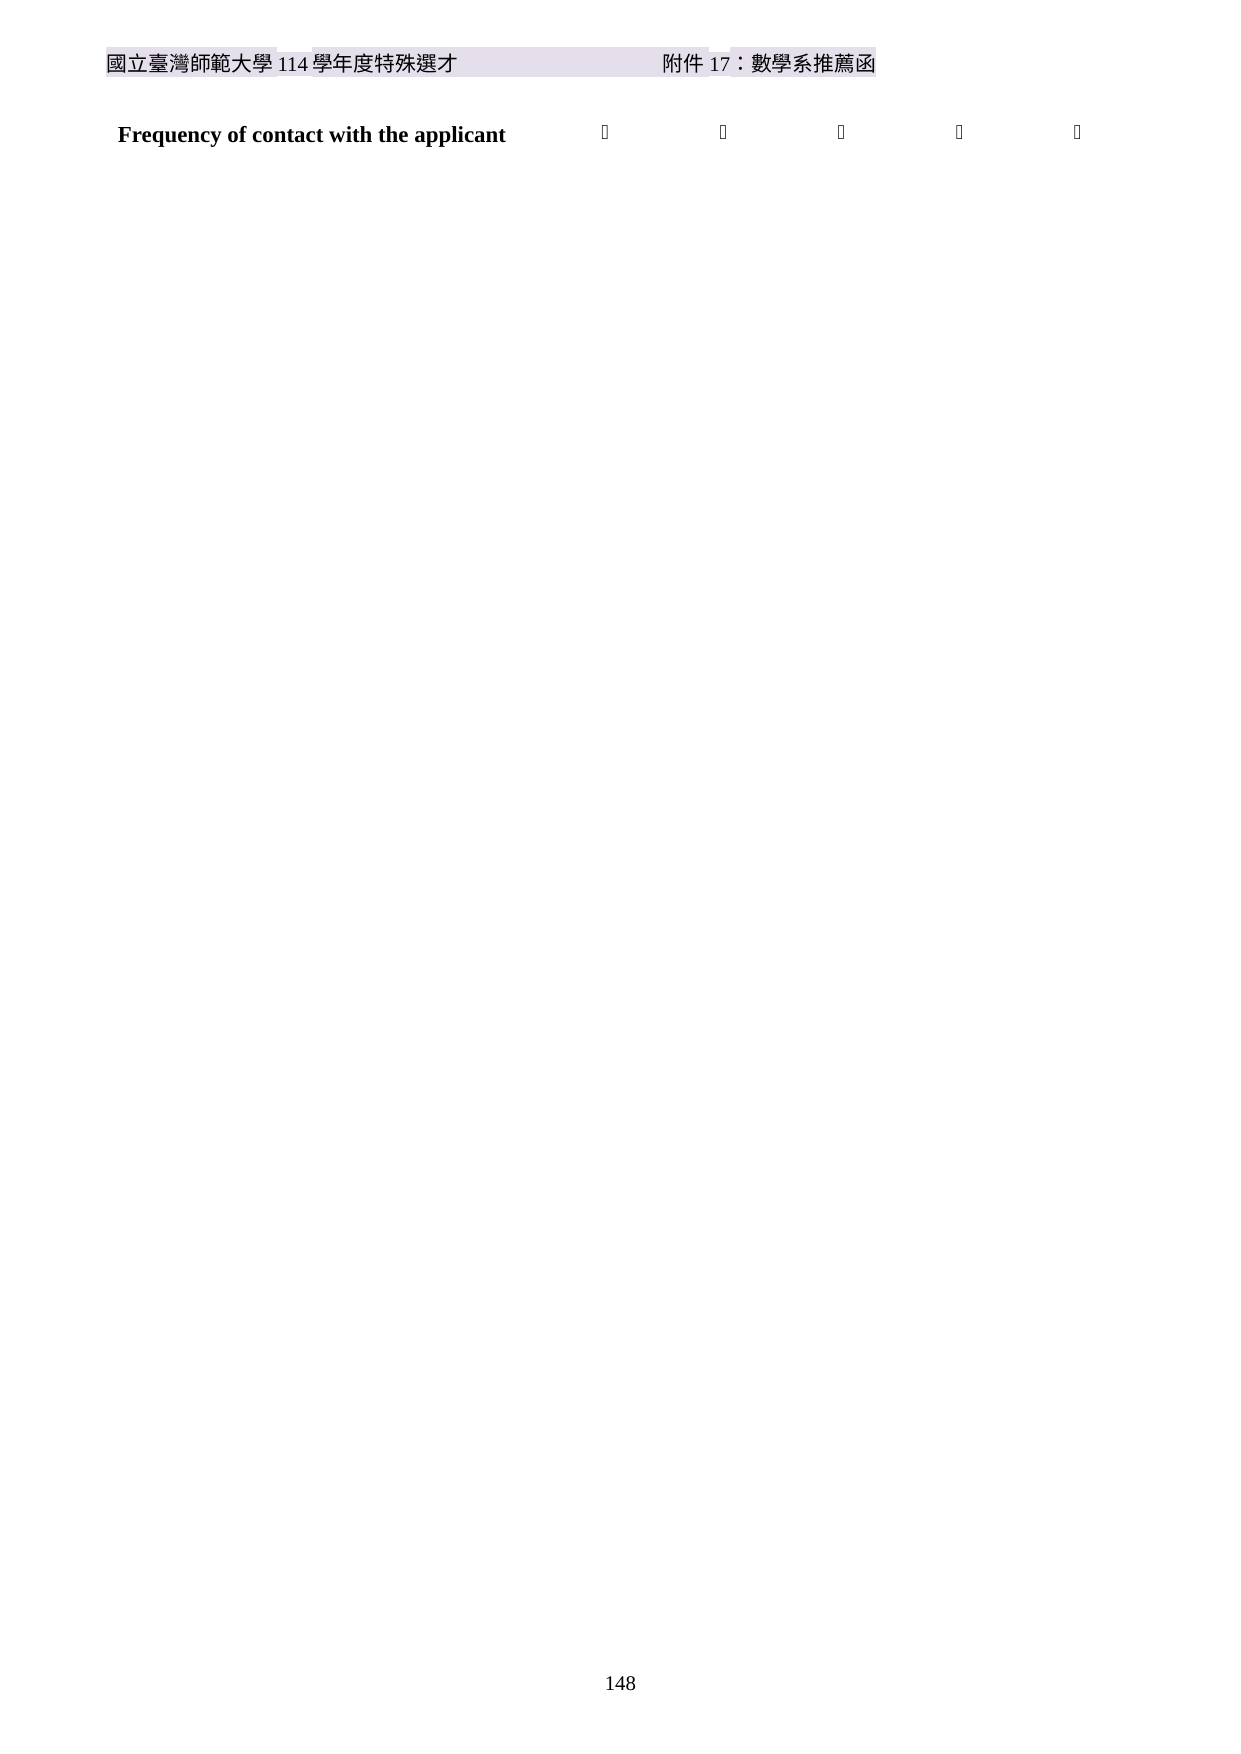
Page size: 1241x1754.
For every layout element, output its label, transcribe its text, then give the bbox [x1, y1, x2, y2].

table_cell  [900, 93, 1018, 155]
table_cell  [782, 93, 900, 155]
table_cell  [664, 93, 782, 155]
table_cell Frequency of contact with the applicant [106, 93, 546, 155]
table_cell  [1018, 93, 1136, 155]
table_cell  [546, 93, 664, 155]
